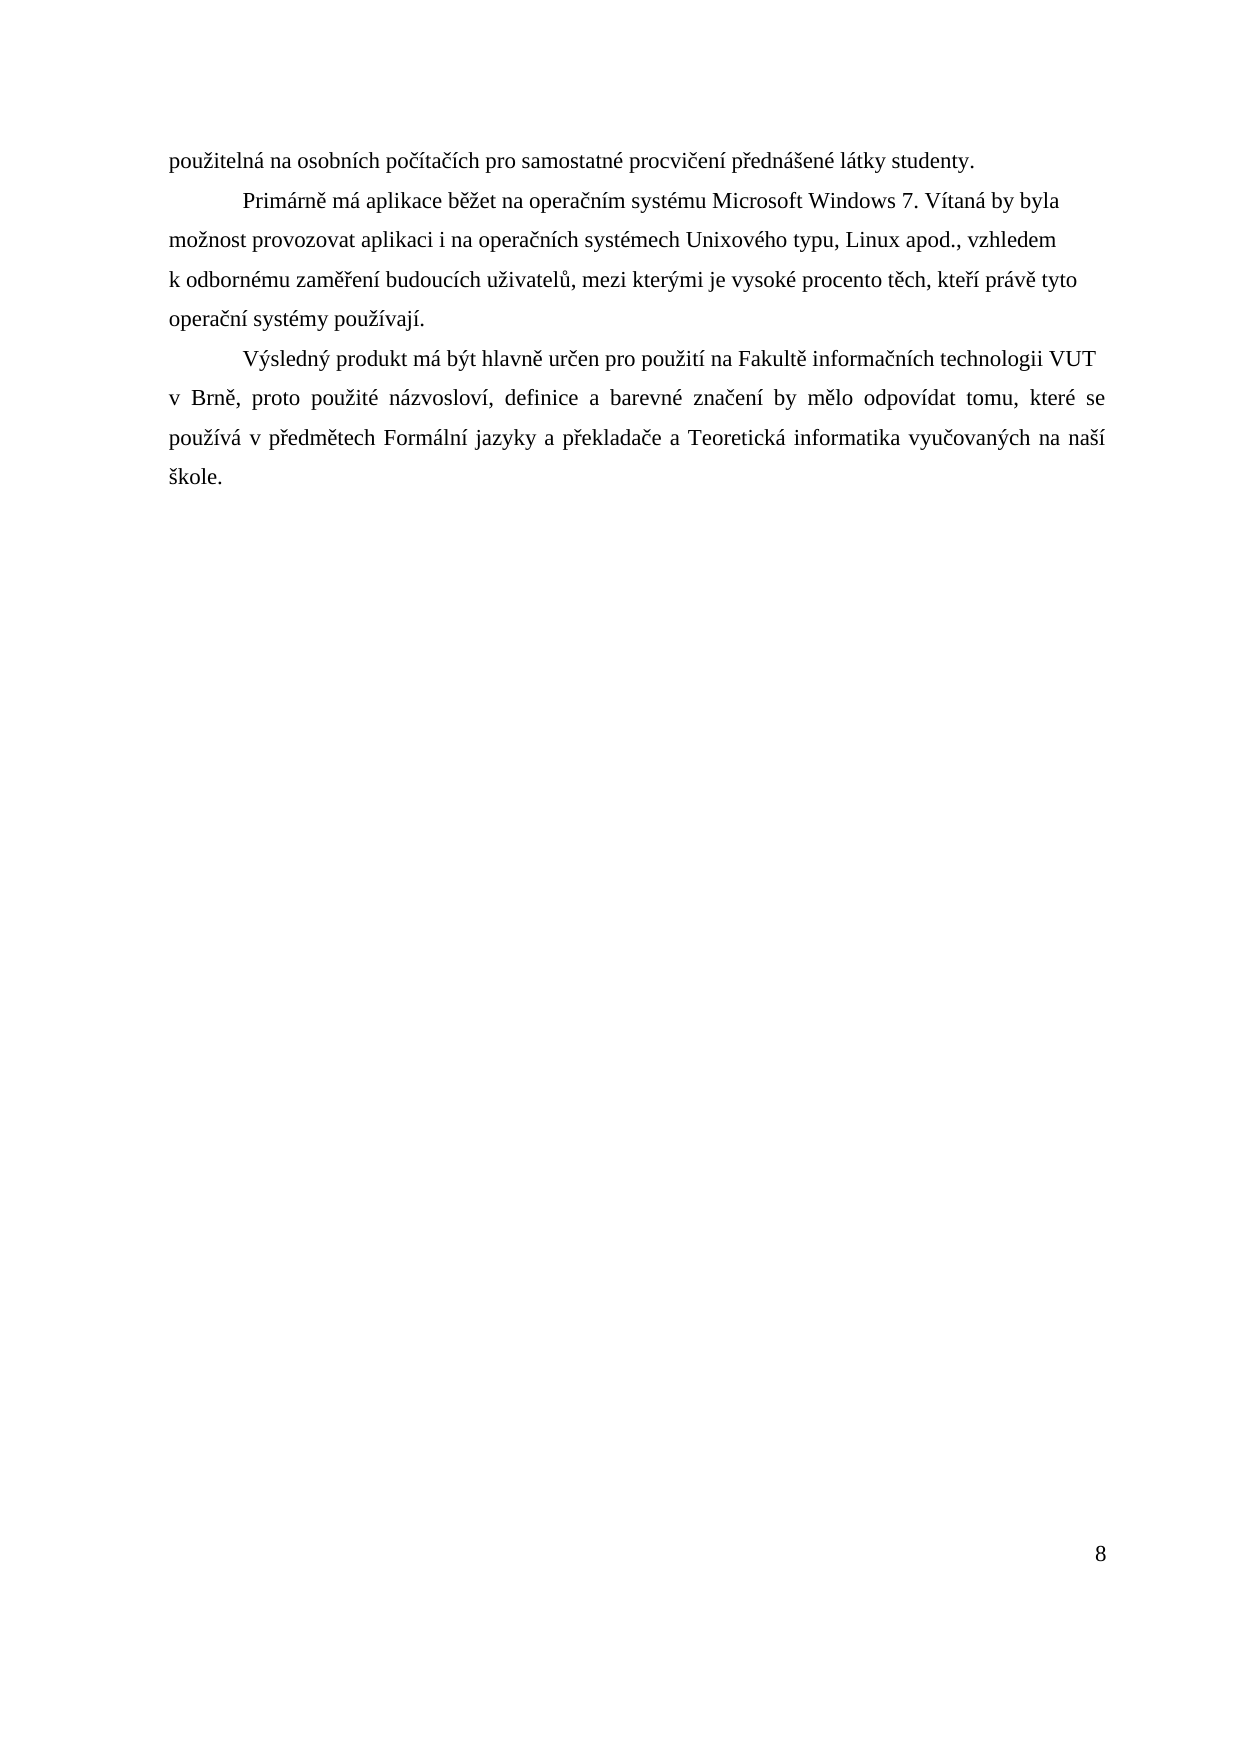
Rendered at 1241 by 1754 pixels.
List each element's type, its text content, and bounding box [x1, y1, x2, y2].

text Výsledný produkt má být hlavně určen pro použití na Fakultě informačních technologii VUT [169, 345, 1106, 371]
text k odbornému zaměření budoucích uživatelů, mezi kterými je vysoké procento těch, kteří právě tyto [169, 266, 1106, 292]
text možnost provozovat aplikaci i na operačních systémech Unixového typu, Linux apod., vzhledem [169, 227, 1106, 253]
text Primárně má aplikace běžet na operačním systému Microsoft Windows 7. Vítaná by byla [169, 187, 1106, 213]
text operační systémy používají. [169, 306, 1106, 332]
text v Brně, proto použité názvosloví, definice a barevné značení by mělo odpovídat tomu, které se používá v předmětech Formální jazyky a překladače a Teoretická informatika vyučovaných na naší škole. [169, 384, 1106, 490]
text použitelná na osobních počítačích pro samostatné procvičení přednášené látky studenty. [169, 148, 1106, 174]
